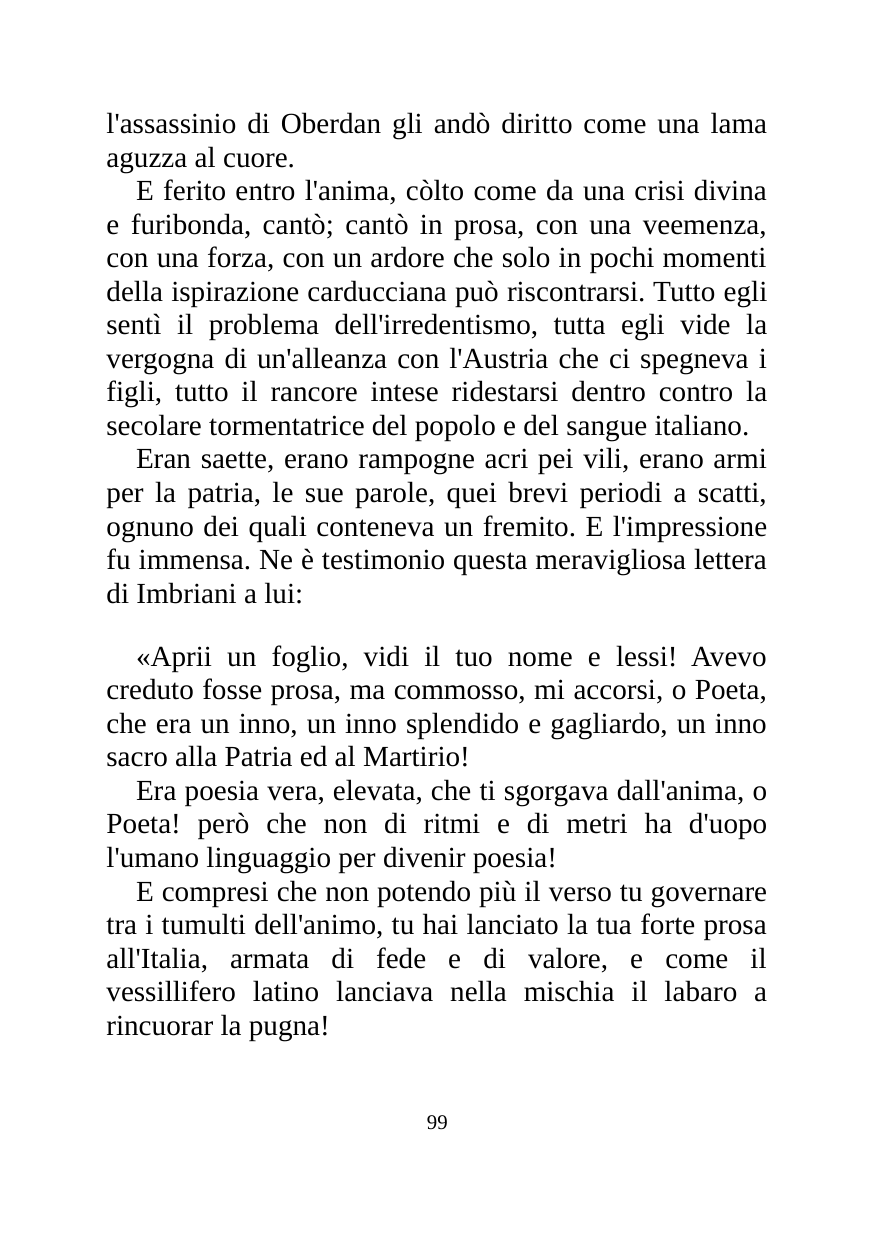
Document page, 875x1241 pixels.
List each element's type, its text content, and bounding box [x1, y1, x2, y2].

text E compresi che non potendo più il verso tu governare tra i tumulti dell'animo, tu hai lanciato la tua forte prosa all'Italia, armata di fede e di valore, e come il vessillifero latino lanciava nella mischia il labaro a rincuorar la pugna! [106, 874, 768, 1041]
text Eran saette, erano rampogne acri pei vili, erano armi per la patria, le sue parole, quei brevi periodi a scatti, ognuno dei quali conteneva un fremito. E l'impressione fu immensa. Ne è testimonio questa meravigliosa lettera di Imbriani a lui: [106, 442, 768, 609]
text E ferito entro l'anima, còlto come da una crisi divina e furibonda, cantò; cantò in prosa, con una veemenza, con una forza, con un ardore che solo in pochi momenti della ispirazione carducciana può riscontrarsi. Tutto egli sentì il problema dell'irredentismo, tutta egli vide la vergogna di un'alleanza con l'Austria che ci spegneva i figli, tutto il rancore intese ridestarsi dentro contro la secolare tormentatrice del popolo e del sangue italiano. [106, 173, 768, 442]
text Era poesia vera, elevata, che ti sgorgava dall'anima, o Poeta! però che non di ritmi e di metri ha d'uopo l'umano linguaggio per divenir poesia! [106, 773, 768, 874]
text l'assassinio di Oberdan gli andò diritto come una lama aguzza al cuore. [106, 106, 768, 173]
text «Aprii un foglio, vidi il tuo nome e lessi! Avevo creduto fosse prosa, ma commosso, mi accorsi, o Poeta, che era un inno, un inno splendido e gagliardo, un inno sacro alla Patria ed al Martirio! [106, 639, 768, 773]
